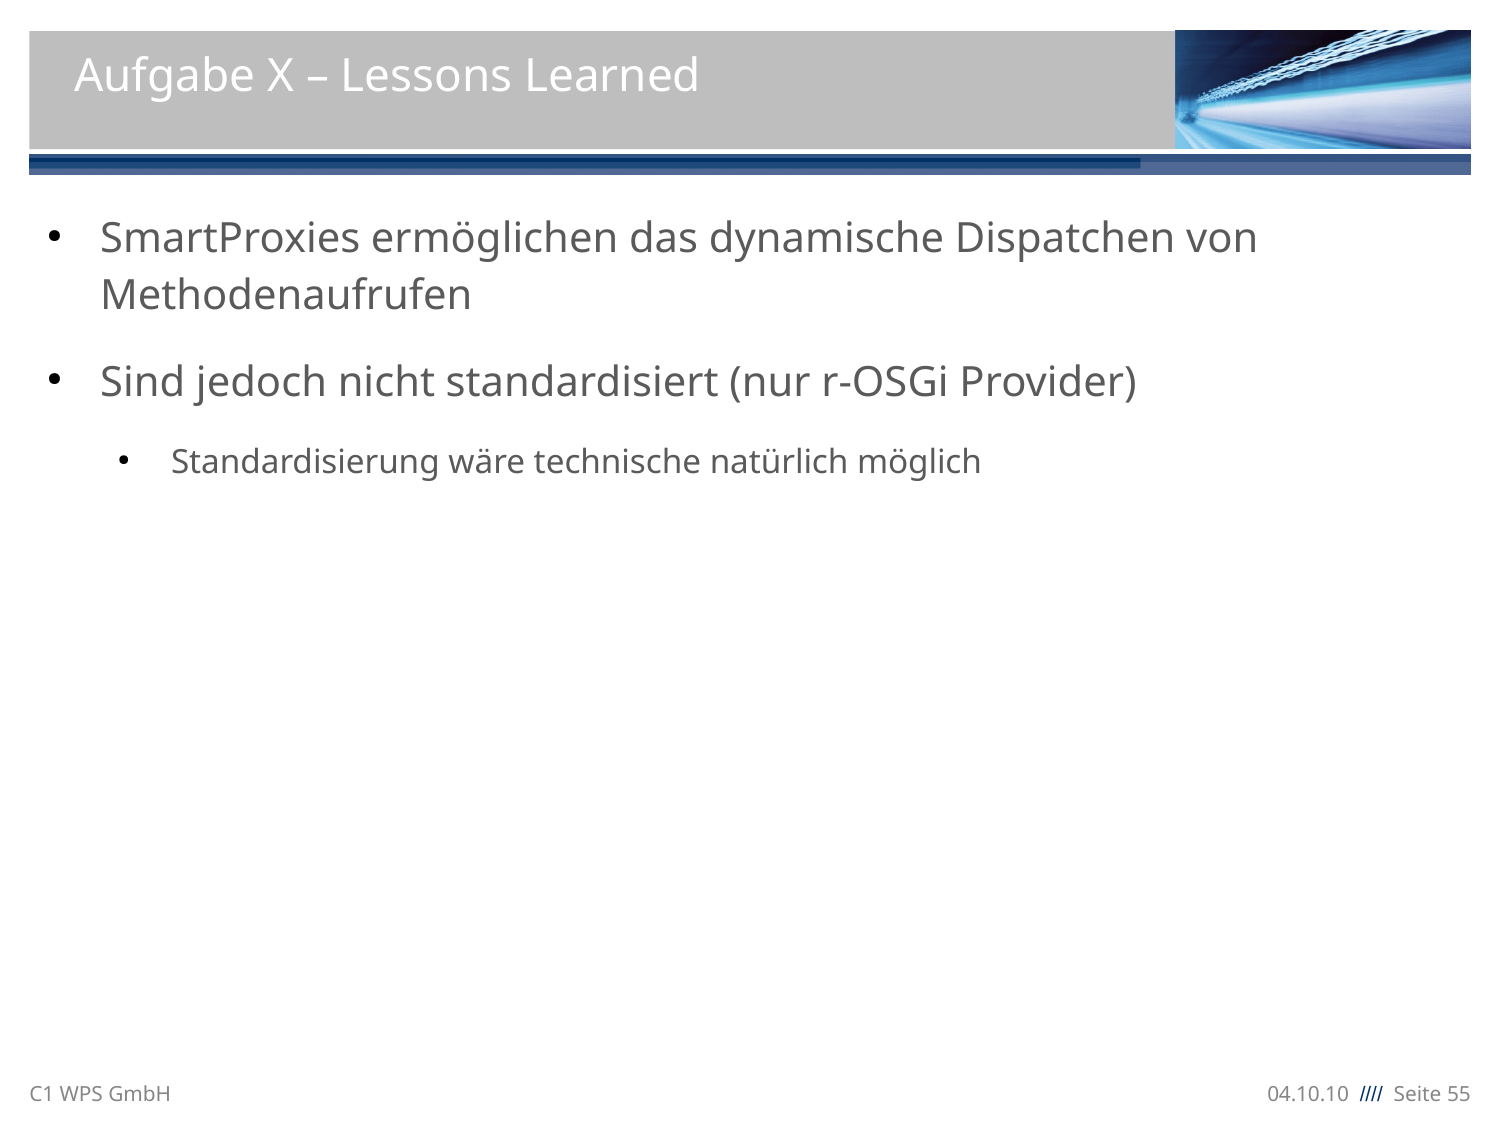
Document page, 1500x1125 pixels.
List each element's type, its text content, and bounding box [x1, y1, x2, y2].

title Aufgabe X – Lessons Learned [29, 31, 1176, 150]
picture [29, 154, 1471, 175]
picture [1175, 30, 1471, 149]
list SmartProxies ermöglichen das dynamische Dispatchen von Methodenaufrufen Sind jedoch nicht standardisiert (nur r-OSGi Provider) Standardisierung wäre technische natürlich möglich [29, 208, 1471, 1059]
